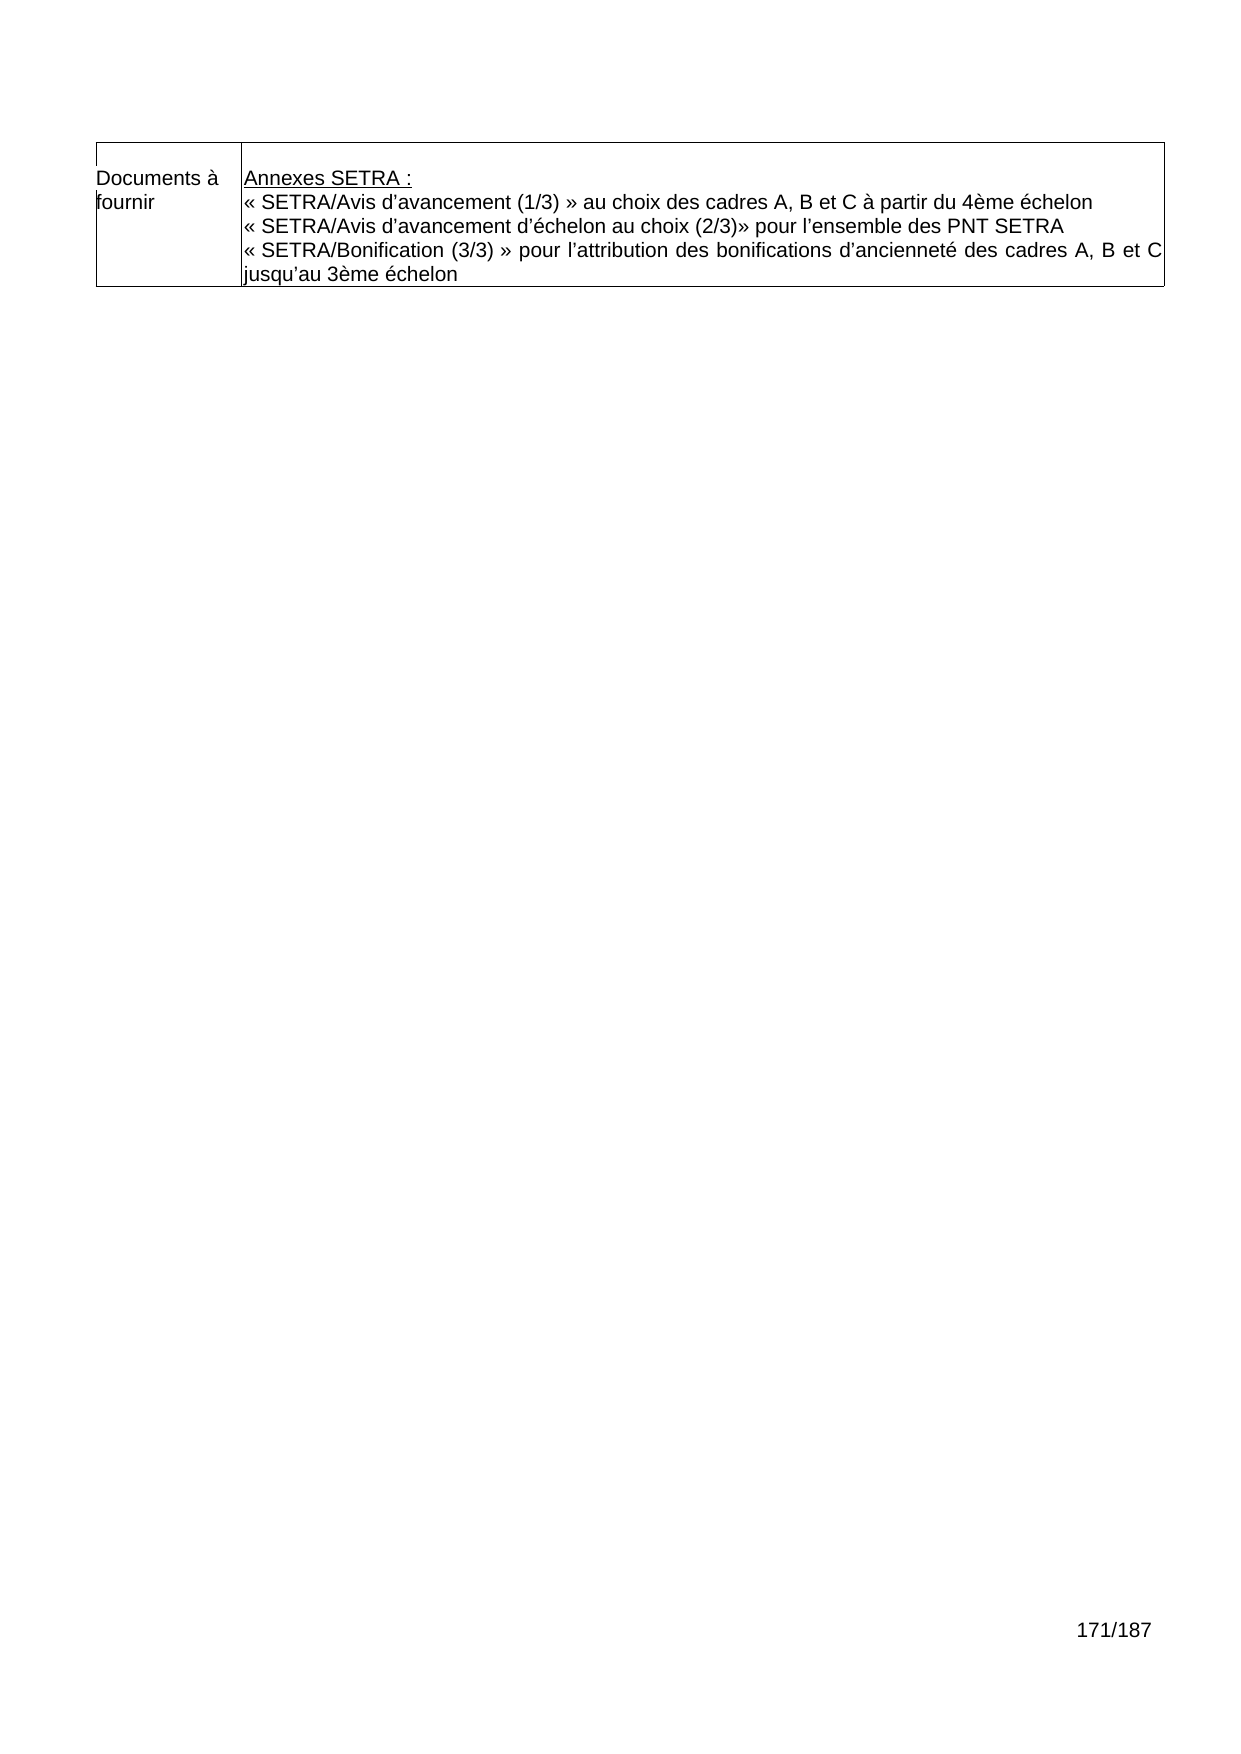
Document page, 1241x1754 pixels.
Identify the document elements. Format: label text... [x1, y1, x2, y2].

table_cell Annexes SETRA : « SETRA/Avis d’avancement (1/3) » au choix des cadres A, B et C à partir du 4ème échelon « SETRA/Avis d’avancement d’échelon au choix (2/3)» pour l’ensemble des PNT SETRA « SETRA/Bonification (3/3) » pour l’attribution des bonifications d’ancienneté des cadres A, B et C jusqu’au 3ème échelon [242, 143, 1164, 286]
table_cell Documents à fournir [97, 143, 241, 286]
